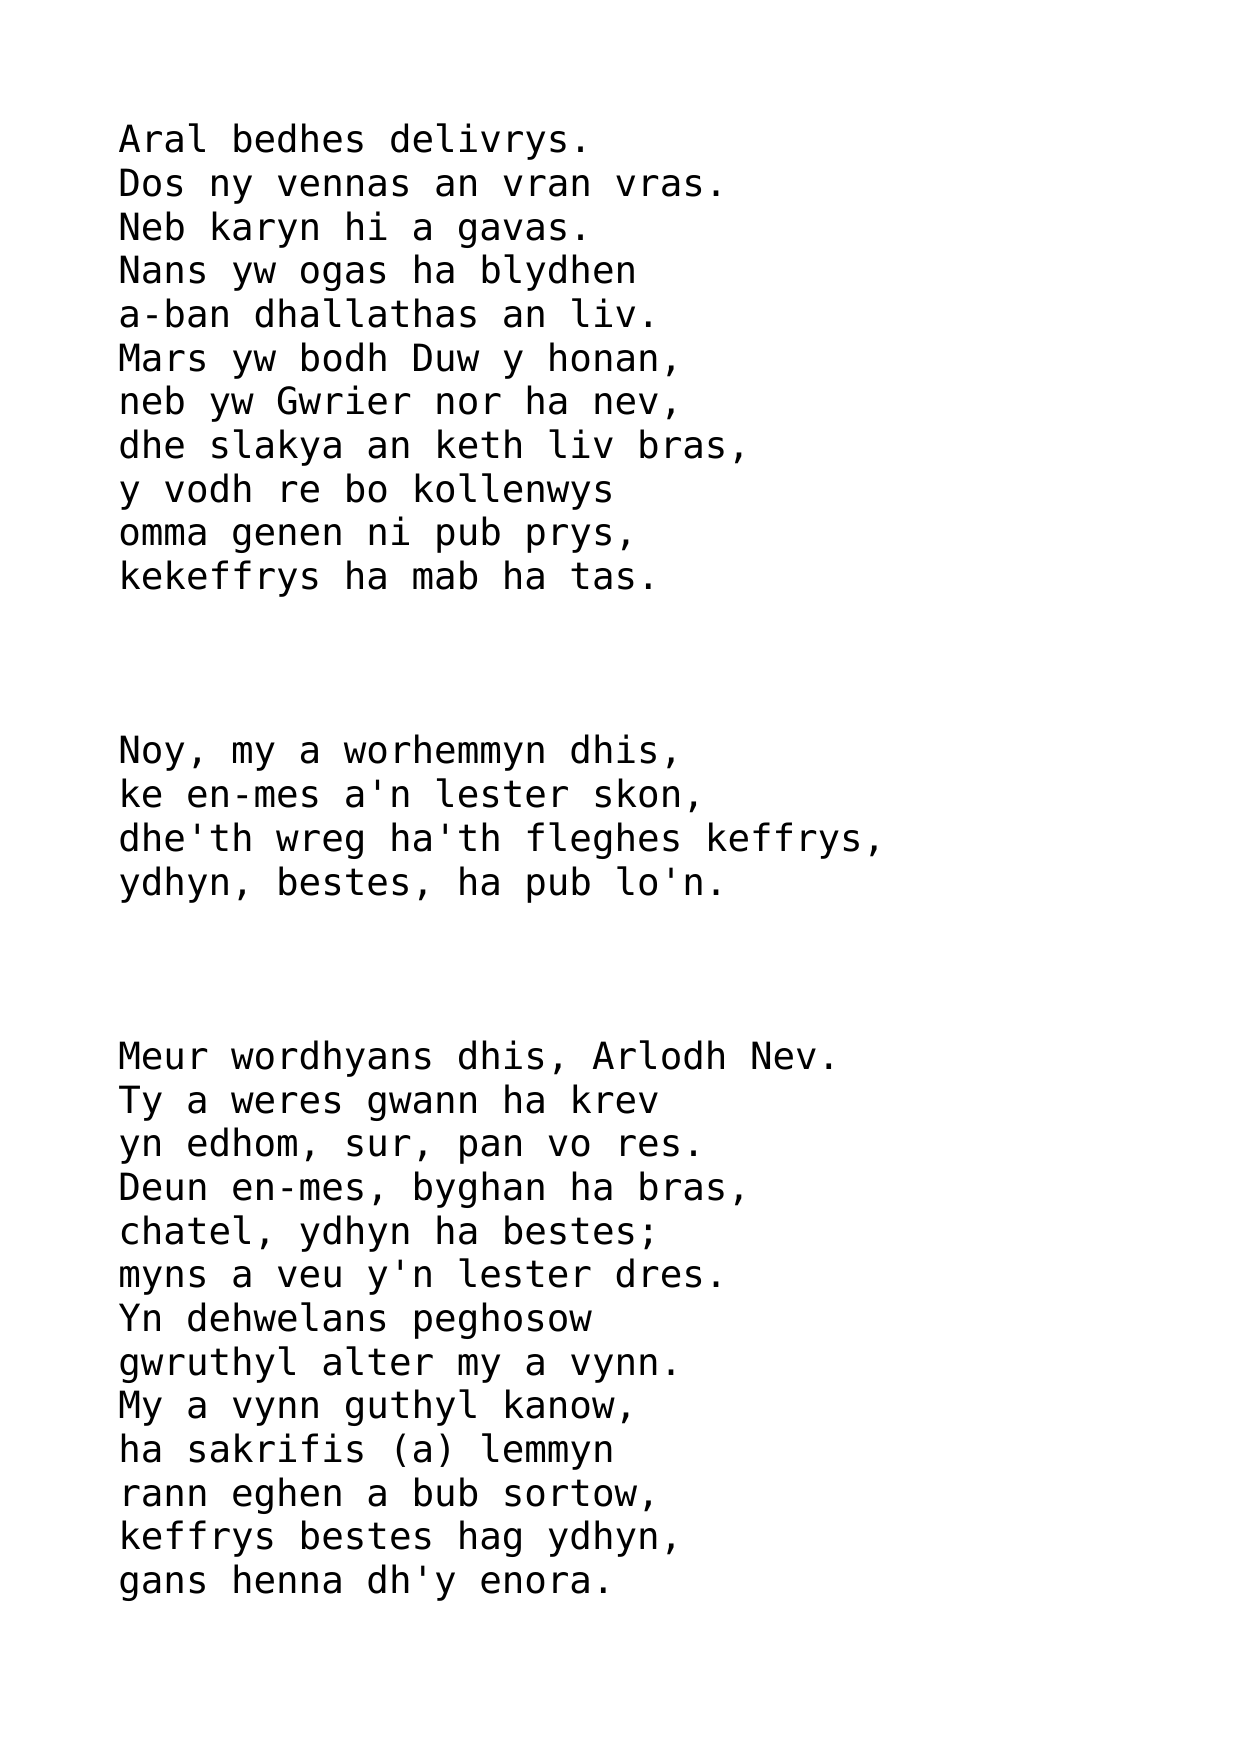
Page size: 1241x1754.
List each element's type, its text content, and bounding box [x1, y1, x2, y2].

text Meur wordhyans dhis, Arlodh Nev. [118, 1035, 1122, 1078]
text gans henna dh'y enora. [118, 1558, 1122, 1602]
text a-ban dhallathas an liv. [118, 293, 1122, 336]
text ha sakrifis (a) lemmyn [118, 1427, 1122, 1471]
text gwruthyl alter my a vynn. [118, 1340, 1122, 1384]
text ydhyn, bestes, ha pub lo'n. [118, 860, 1122, 904]
text Nans yw ogas ha blydhen [118, 249, 1122, 293]
text yn edhom, sur, pan vo res. [118, 1122, 1122, 1166]
text Dos ny vennas an vran vras. [118, 162, 1122, 205]
text chatel, ydhyn ha bestes; [118, 1209, 1122, 1253]
text dhe'th wreg ha'th fleghes keffrys, [118, 816, 1122, 860]
text myns a veu y'n lester dres. [118, 1253, 1122, 1297]
text Mars yw bodh Duw y honan, [118, 336, 1122, 380]
text Deun en-mes, byghan ha bras, [118, 1166, 1122, 1209]
text dhe slakya an keth liv bras, [118, 424, 1122, 467]
text keffrys bestes hag ydhyn, [118, 1515, 1122, 1558]
text neb yw Gwrier nor ha nev, [118, 380, 1122, 424]
text Ty a weres gwann ha krev [118, 1078, 1122, 1122]
text My a vynn guthyl kanow, [118, 1384, 1122, 1427]
text kekeffrys ha mab ha tas. [118, 554, 1122, 598]
text Aral bedhes delivrys. [118, 118, 1122, 162]
text ke en-mes a'n lester skon, [118, 773, 1122, 816]
text Yn dehwelans peghosow [118, 1297, 1122, 1340]
text Noy, my a worhemmyn dhis, [118, 729, 1122, 773]
text omma genen ni pub prys, [118, 511, 1122, 554]
text rann eghen a bub sortow, [118, 1471, 1122, 1515]
text y vodh re bo kollenwys [118, 467, 1122, 511]
text Neb karyn hi a gavas. [118, 205, 1122, 249]
